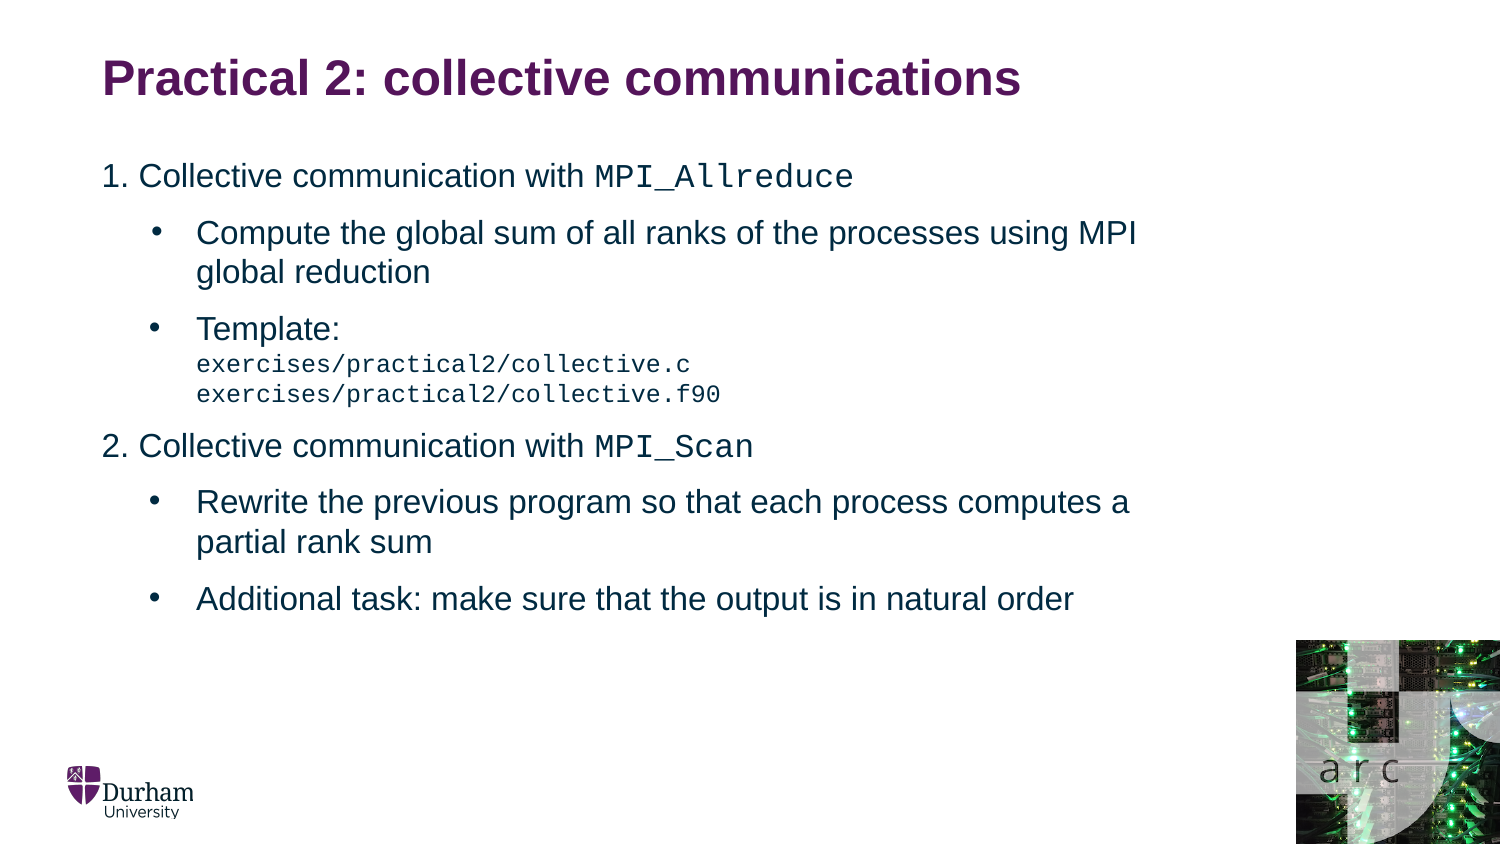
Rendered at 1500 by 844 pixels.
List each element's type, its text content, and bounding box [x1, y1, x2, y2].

list 1. Collective communication with MPI_Allreduce Compute the global sum of all ranks of the processes using MPI global reduction Template: exercises/practical2/collective.c exercises/practical2/collective.f90 2. Collective communication with MPI_Scan Rewrite the previous program so that each process computes a partial rank sum Additional task: make sure that the output is in natural order [101, 154, 1215, 740]
picture [1296, 640, 1500, 844]
picture [67, 766, 193, 819]
title Practical 2: collective communications [101, 45, 1399, 187]
